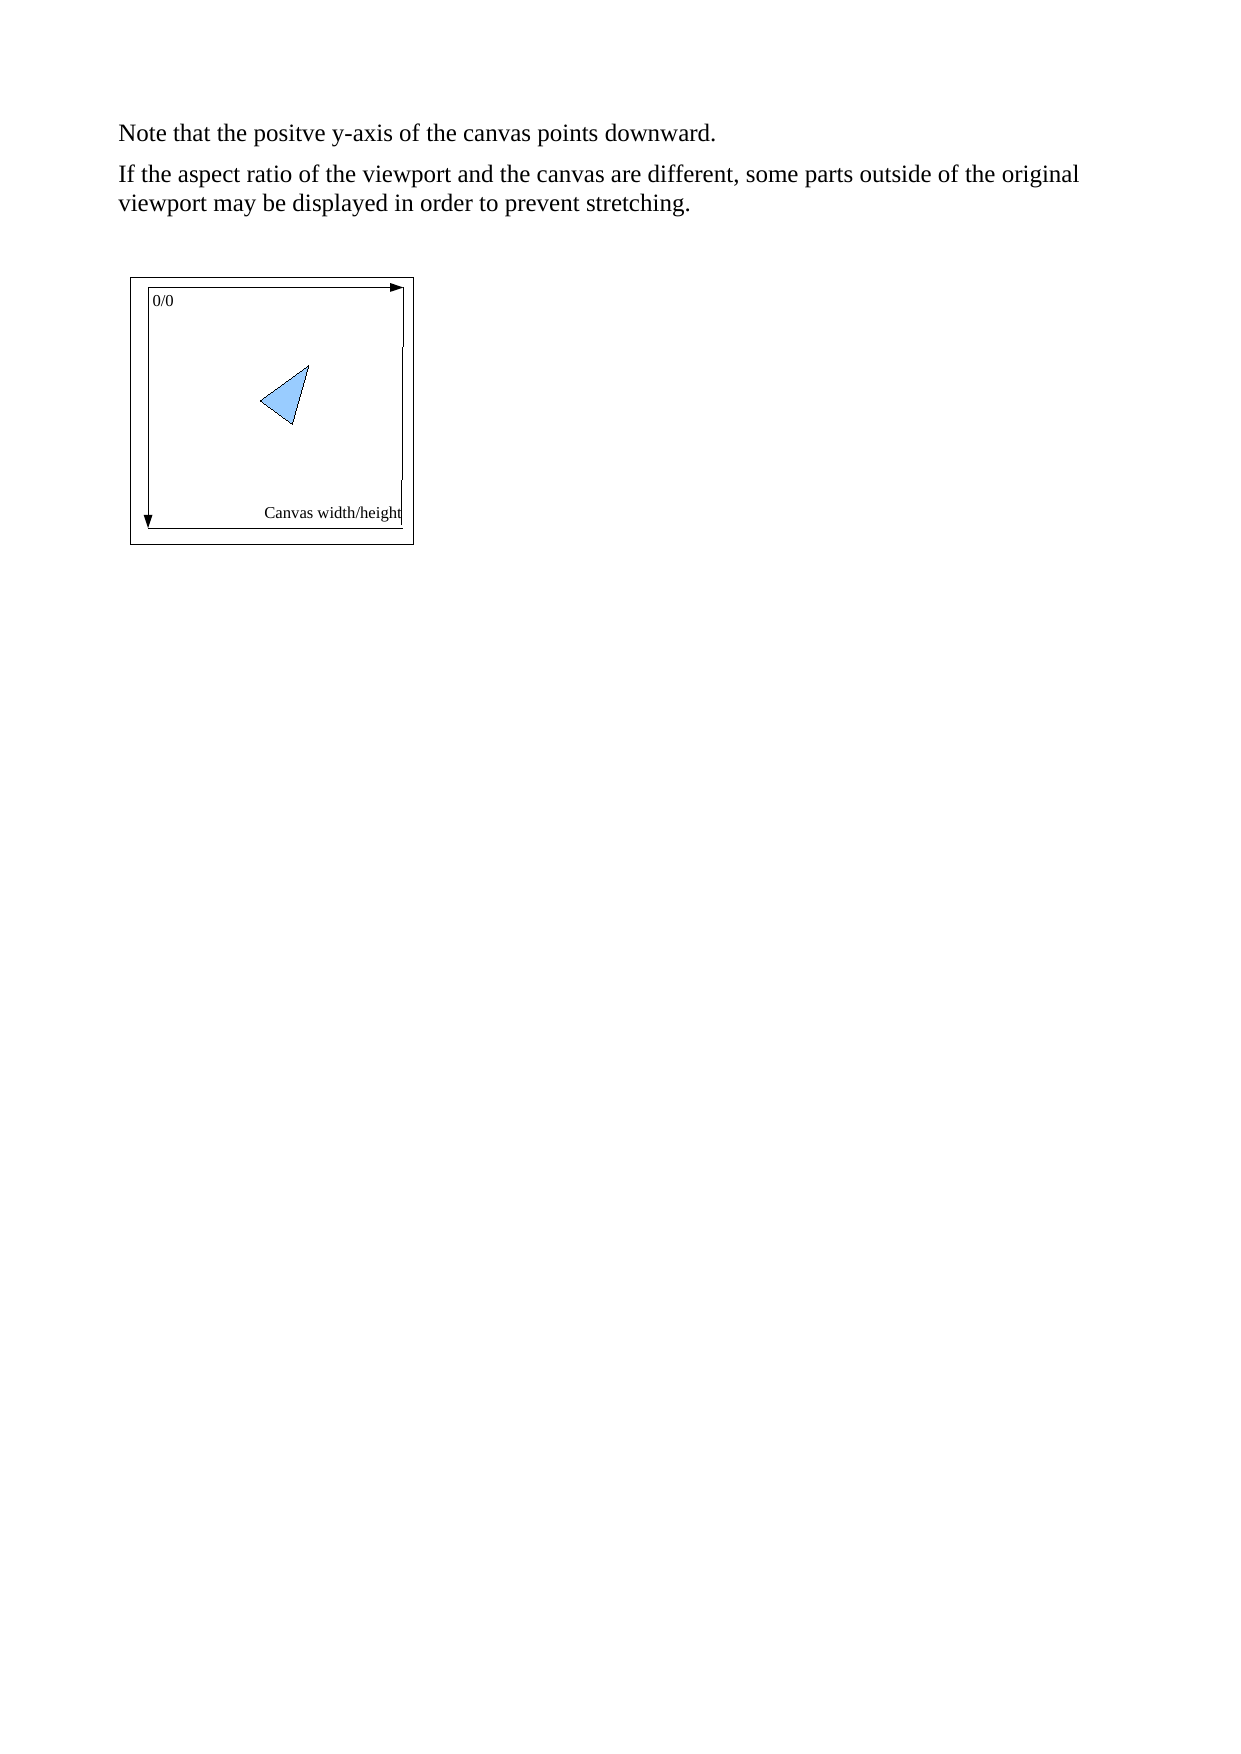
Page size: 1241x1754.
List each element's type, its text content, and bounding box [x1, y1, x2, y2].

text Note that the positve y-axis of the canvas points downward. [118, 118, 1122, 147]
text If the aspect ratio of the viewport and the canvas are different, some parts outside of the original viewport may be displayed in order to prevent stretching. [118, 159, 1122, 217]
